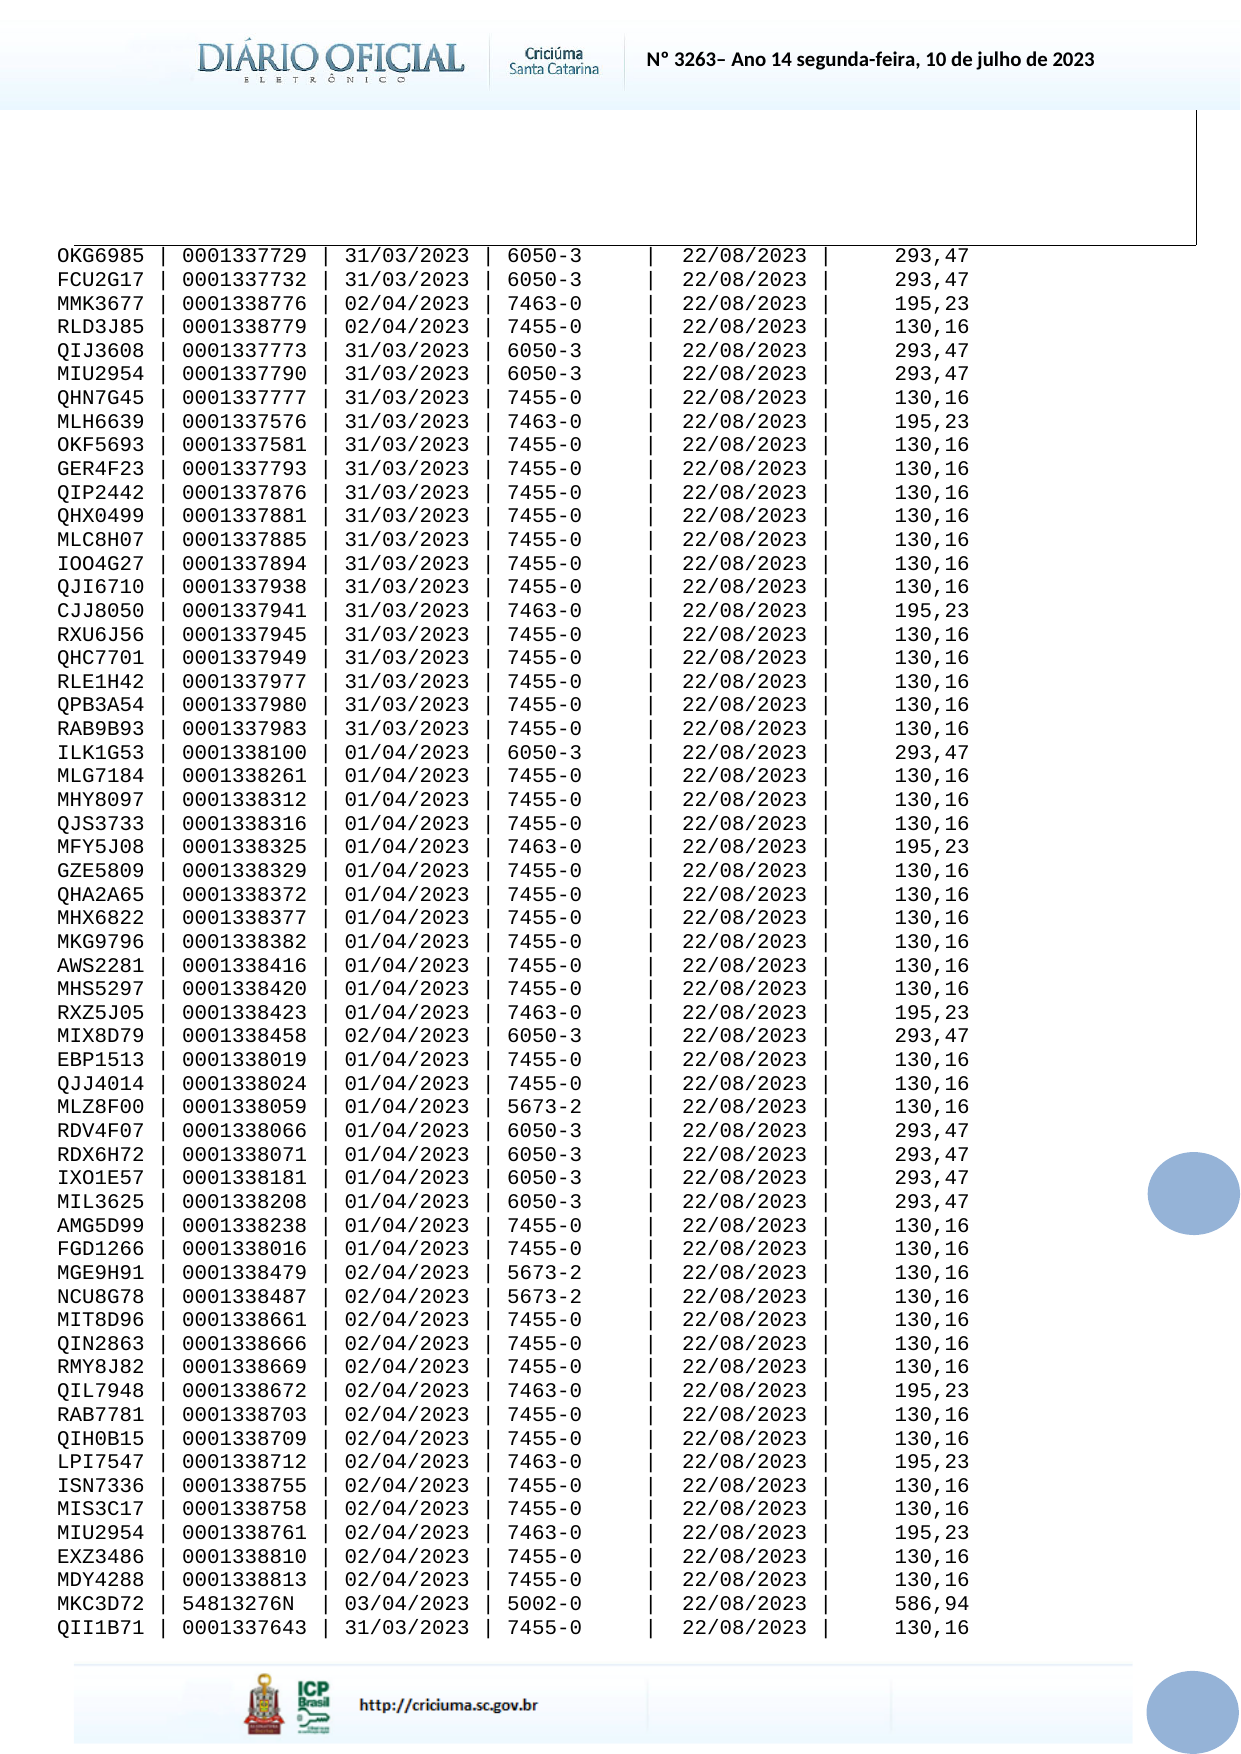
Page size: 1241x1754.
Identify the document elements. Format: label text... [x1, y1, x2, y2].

text RLD3J85 | 0001338779 | 02/04/2023 | 7455-0 | 22/08/2023 | 130,16 [44, 316, 1196, 340]
text ISN7336 | 0001338755 | 02/04/2023 | 7455-0 | 22/08/2023 | 130,16 [44, 1475, 1196, 1498]
text RXZ5J05 | 0001338423 | 01/04/2023 | 7463-0 | 22/08/2023 | 195,23 [44, 1002, 1196, 1026]
text EXZ3486 | 0001338810 | 02/04/2023 | 7455-0 | 22/08/2023 | 130,16 [44, 1546, 1196, 1569]
text RDX6H72 | 0001338071 | 01/04/2023 | 6050-3 | 22/08/2023 | 293,47 [44, 1144, 1196, 1167]
text QPB3A54 | 0001337980 | 31/03/2023 | 7455-0 | 22/08/2023 | 130,16 [44, 694, 1196, 718]
text QJI6710 | 0001337938 | 31/03/2023 | 7455-0 | 22/08/2023 | 130,16 [44, 576, 1196, 600]
text MLH6639 | 0001337576 | 31/03/2023 | 7463-0 | 22/08/2023 | 195,23 [44, 411, 1196, 434]
text MHS5297 | 0001338420 | 01/04/2023 | 7455-0 | 22/08/2023 | 130,16 [44, 978, 1196, 1002]
text QHX0499 | 0001337881 | 31/03/2023 | 7455-0 | 22/08/2023 | 130,16 [44, 505, 1196, 529]
text MLZ8F00 | 0001338059 | 01/04/2023 | 5673-2 | 22/08/2023 | 130,16 [44, 1096, 1196, 1120]
text MFY5J08 | 0001338325 | 01/04/2023 | 7463-0 | 22/08/2023 | 195,23 [44, 836, 1196, 860]
text ILK1G53 | 0001338100 | 01/04/2023 | 6050-3 | 22/08/2023 | 293,47 [44, 742, 1196, 765]
text RLE1H42 | 0001337977 | 31/03/2023 | 7455-0 | 22/08/2023 | 130,16 [44, 671, 1196, 694]
text QIH0B15 | 0001338709 | 02/04/2023 | 7455-0 | 22/08/2023 | 130,16 [44, 1427, 1196, 1451]
text QIJ3608 | 0001337773 | 31/03/2023 | 6050-3 | 22/08/2023 | 293,47 [44, 340, 1196, 363]
text AWS2281 | 0001338416 | 01/04/2023 | 7455-0 | 22/08/2023 | 130,16 [44, 954, 1196, 978]
text CJJ8050 | 0001337941 | 31/03/2023 | 7463-0 | 22/08/2023 | 195,23 [44, 600, 1196, 623]
text MKG9796 | 0001338382 | 01/04/2023 | 7455-0 | 22/08/2023 | 130,16 [44, 931, 1196, 954]
text OKG6985 | 0001337729 | 31/03/2023 | 6050-3 | 22/08/2023 | 293,47 [44, 245, 1196, 269]
text MMK3677 | 0001338776 | 02/04/2023 | 7463-0 | 22/08/2023 | 195,23 [44, 292, 1196, 316]
text MKC3D72 | 54813276N | 03/04/2023 | 5002-0 | 22/08/2023 | 586,94 [44, 1593, 1196, 1617]
text NCU8G78 | 0001338487 | 02/04/2023 | 5673-2 | 22/08/2023 | 130,16 [44, 1286, 1196, 1309]
text GER4F23 | 0001337793 | 31/03/2023 | 7455-0 | 22/08/2023 | 130,16 [44, 458, 1196, 482]
text MGE9H91 | 0001338479 | 02/04/2023 | 5673-2 | 22/08/2023 | 130,16 [44, 1262, 1196, 1286]
text MIX8D79 | 0001338458 | 02/04/2023 | 6050-3 | 22/08/2023 | 293,47 [44, 1026, 1196, 1049]
text MIT8D96 | 0001338661 | 02/04/2023 | 7455-0 | 22/08/2023 | 130,16 [44, 1309, 1196, 1333]
text QII1B71 | 0001337643 | 31/03/2023 | 7455-0 | 22/08/2023 | 130,16 [44, 1617, 1196, 1640]
text IXO1E57 | 0001338181 | 01/04/2023 | 6050-3 | 22/08/2023 | 293,47 [44, 1167, 1157, 1191]
text AMG5D99 | 0001338238 | 01/04/2023 | 7455-0 | 22/08/2023 | 130,16 [44, 1215, 1196, 1238]
text OKF5693 | 0001337581 | 31/03/2023 | 7455-0 | 22/08/2023 | 130,16 [44, 434, 1196, 458]
text FGD1266 | 0001338016 | 01/04/2023 | 7455-0 | 22/08/2023 | 130,16 [44, 1238, 1196, 1262]
text RXU6J56 | 0001337945 | 31/03/2023 | 7455-0 | 22/08/2023 | 130,16 [44, 623, 1196, 647]
text QHN7G45 | 0001337777 | 31/03/2023 | 7455-0 | 22/08/2023 | 130,16 [44, 387, 1196, 411]
text MLC8H07 | 0001337885 | 31/03/2023 | 7455-0 | 22/08/2023 | 130,16 [44, 529, 1196, 553]
text MDY4288 | 0001338813 | 02/04/2023 | 7455-0 | 22/08/2023 | 130,16 [44, 1569, 1196, 1593]
text EBP1513 | 0001338019 | 01/04/2023 | 7455-0 | 22/08/2023 | 130,16 [44, 1049, 1196, 1073]
text MLG7184 | 0001338261 | 01/04/2023 | 7455-0 | 22/08/2023 | 130,16 [44, 765, 1196, 789]
text GZE5809 | 0001338329 | 01/04/2023 | 7455-0 | 22/08/2023 | 130,16 [44, 860, 1196, 884]
text QIP2442 | 0001337876 | 31/03/2023 | 7455-0 | 22/08/2023 | 130,16 [44, 482, 1196, 505]
text MIU2954 | 0001338761 | 02/04/2023 | 7463-0 | 22/08/2023 | 195,23 [44, 1522, 1196, 1546]
text RMY8J82 | 0001338669 | 02/04/2023 | 7455-0 | 22/08/2023 | 130,16 [44, 1357, 1196, 1380]
text RAB9B93 | 0001337983 | 31/03/2023 | 7455-0 | 22/08/2023 | 130,16 [44, 718, 1196, 742]
text RDV4F07 | 0001338066 | 01/04/2023 | 6050-3 | 22/08/2023 | 293,47 [44, 1120, 1196, 1144]
text LPI7547 | 0001338712 | 02/04/2023 | 7463-0 | 22/08/2023 | 195,23 [44, 1451, 1196, 1475]
text QHA2A65 | 0001338372 | 01/04/2023 | 7455-0 | 22/08/2023 | 130,16 [44, 884, 1196, 907]
text IOO4G27 | 0001337894 | 31/03/2023 | 7455-0 | 22/08/2023 | 130,16 [44, 553, 1196, 576]
text FCU2G17 | 0001337732 | 31/03/2023 | 6050-3 | 22/08/2023 | 293,47 [44, 269, 1196, 292]
text RAB7781 | 0001338703 | 02/04/2023 | 7455-0 | 22/08/2023 | 130,16 [44, 1404, 1196, 1427]
text MHY8097 | 0001338312 | 01/04/2023 | 7455-0 | 22/08/2023 | 130,16 [44, 789, 1196, 813]
text MHX6822 | 0001338377 | 01/04/2023 | 7455-0 | 22/08/2023 | 130,16 [44, 907, 1196, 931]
text QIL7948 | 0001338672 | 02/04/2023 | 7463-0 | 22/08/2023 | 195,23 [44, 1380, 1196, 1404]
text MIU2954 | 0001337790 | 31/03/2023 | 6050-3 | 22/08/2023 | 293,47 [44, 363, 1196, 387]
text QIN2863 | 0001338666 | 02/04/2023 | 7455-0 | 22/08/2023 | 130,16 [44, 1333, 1196, 1357]
text MIL3625 | 0001338208 | 01/04/2023 | 6050-3 | 22/08/2023 | 293,47 [44, 1191, 1153, 1215]
text QJJ4014 | 0001338024 | 01/04/2023 | 7455-0 | 22/08/2023 | 130,16 [44, 1073, 1196, 1096]
text QJS3733 | 0001338316 | 01/04/2023 | 7455-0 | 22/08/2023 | 130,16 [44, 813, 1196, 836]
text QHC7701 | 0001337949 | 31/03/2023 | 7455-0 | 22/08/2023 | 130,16 [44, 647, 1196, 671]
text MIS3C17 | 0001338758 | 02/04/2023 | 7455-0 | 22/08/2023 | 130,16 [44, 1498, 1196, 1522]
